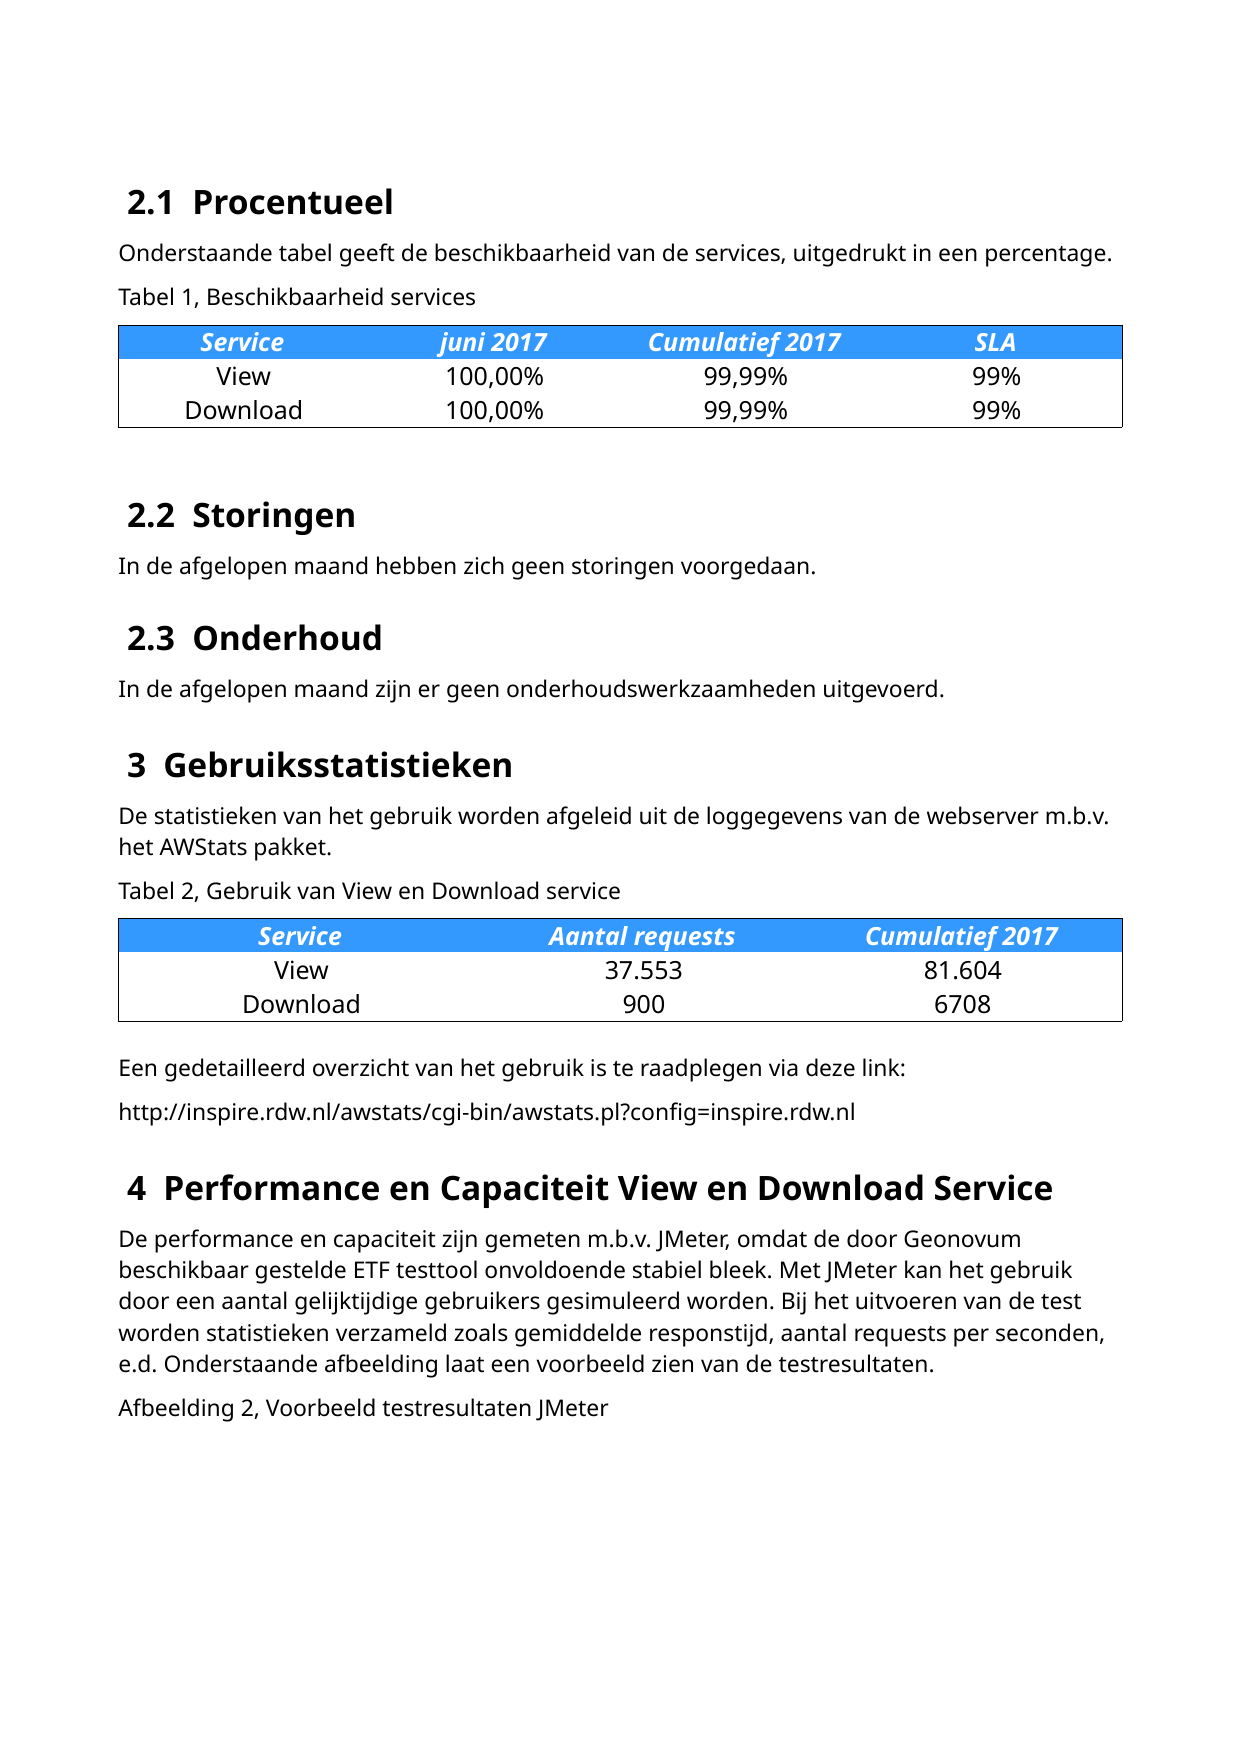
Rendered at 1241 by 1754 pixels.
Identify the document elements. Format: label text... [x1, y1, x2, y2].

table_cell 100,00% [369, 359, 620, 393]
text http://inspire.rdw.nl/awstats/cgi-bin/awstats.pl?config=inspire.rdw.nl [118, 1096, 1122, 1127]
table_cell 99,99% [620, 393, 871, 427]
text Tabel 1, Beschikbaarheid services [118, 281, 1122, 312]
table_cell 100,00% [369, 393, 620, 427]
table_cell 81.604 [803, 953, 1122, 987]
table_cell 6708 [803, 987, 1122, 1021]
text In de afgelopen maand zijn er geen onderhoudswerkzaamheden uitgevoerd. [118, 673, 1122, 704]
subtitle Onderhoud [118, 614, 1122, 660]
table_header SLA [871, 326, 1122, 359]
table_header juni 2017 [369, 326, 620, 359]
table_cell View [119, 953, 484, 987]
table_cell 37.553 [484, 953, 803, 987]
text Een gedetailleerd overzicht van het gebruik is te raadplegen via deze link: [118, 1052, 1122, 1083]
text In de afgelopen maand hebben zich geen storingen voorgedaan. [118, 550, 1122, 581]
table_header Cumulatief 2017 [803, 919, 1122, 952]
table_header Aantal requests [484, 919, 803, 952]
table_header Service [119, 326, 369, 359]
text Onderstaande tabel geeft de beschikbaarheid van de services, uitgedrukt in een percentage. [118, 237, 1122, 268]
text De performance en capaciteit zijn gemeten m.b.v. JMeter, omdat de door Geonovum beschikbaar gestelde ETF testtool onvoldoende stabiel bleek. Met JMeter kan het gebruik door een aantal gelijktijdige gebruikers gesimuleerd worden. Bij het uitvoeren van de test worden statistieken verzameld zoals gemiddelde responstijd, aantal requests per seconden, e.d. Onderstaande afbeelding laat een voorbeeld zien van de testresultaten. [118, 1223, 1122, 1379]
table_cell 900 [484, 987, 803, 1021]
table_cell 99% [871, 393, 1122, 427]
subtitle Performance en Capaciteit View en Download Service [118, 1164, 1122, 1210]
table_header Cumulatief 2017 [620, 326, 871, 359]
subtitle Procentueel [118, 179, 1122, 224]
text Tabel 2, Gebruik van View en Download service [118, 874, 1122, 906]
table_cell 99,99% [620, 359, 871, 393]
subtitle Gebruiksstatistieken [118, 741, 1122, 787]
table_cell 99% [871, 359, 1122, 393]
table_cell View [119, 359, 369, 393]
table_header Service [119, 919, 484, 952]
text Afbeelding 2, Voorbeeld testresultaten JMeter [118, 1391, 1122, 1423]
subtitle Storingen [118, 492, 1122, 537]
table_cell Download [119, 393, 369, 427]
text De statistieken van het gebruik worden afgeleid uit de loggegevens van de webserver m.b.v. het AWStats pakket. [118, 799, 1122, 862]
table_cell Download [119, 987, 484, 1021]
